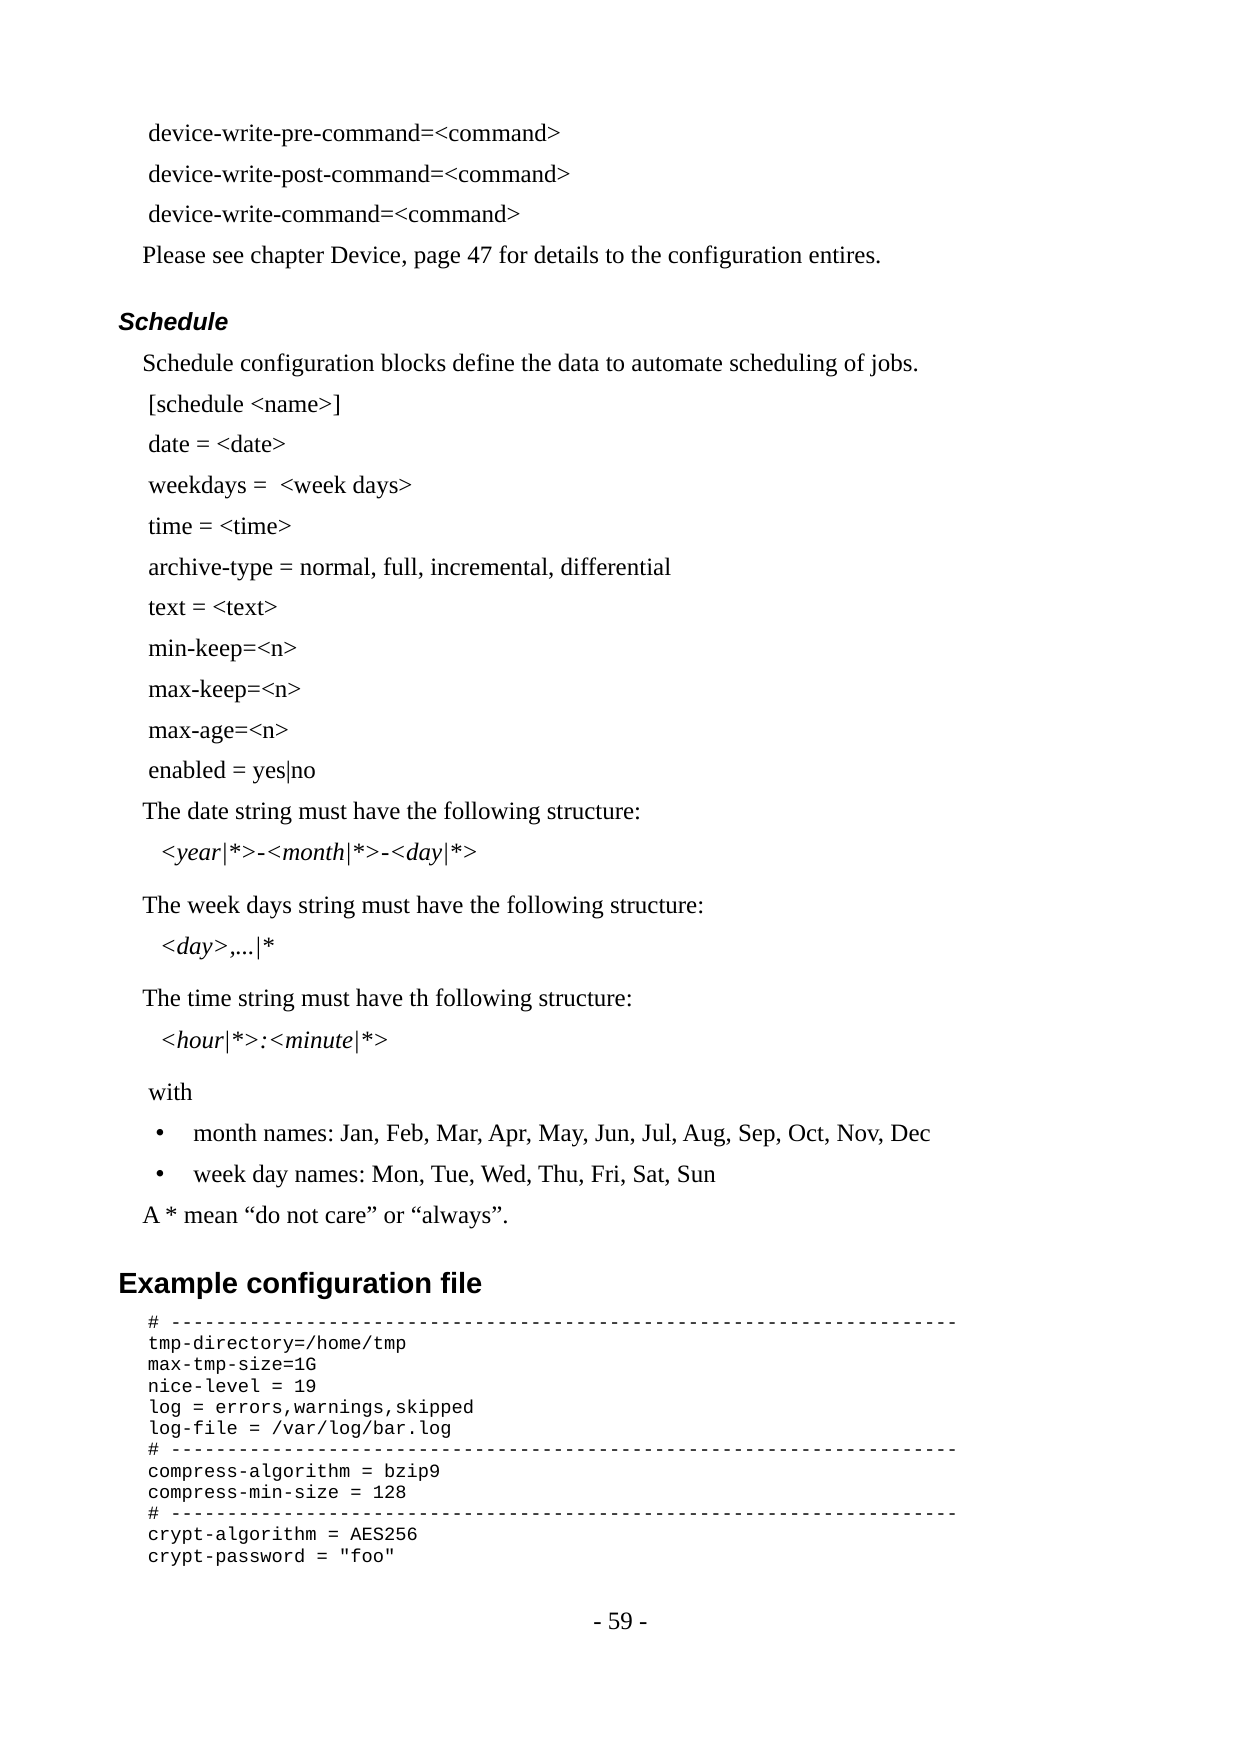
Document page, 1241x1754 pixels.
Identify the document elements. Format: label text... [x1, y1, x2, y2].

text max-keep=<n> [148, 674, 1122, 703]
text date = <date> [148, 429, 1122, 458]
text # ---------------------------------------------------------------------- [148, 1313, 1122, 1334]
text <day>,...|* [159, 931, 1122, 960]
subtitle Schedule [118, 307, 1122, 335]
text nice-level = 19 [148, 1376, 1122, 1398]
text The date string must have the following structure: [118, 796, 1122, 825]
text [schedule <name>] [148, 389, 1122, 418]
text text = <text> [148, 592, 1122, 621]
text time = <time> [148, 511, 1122, 540]
text # ---------------------------------------------------------------------- [148, 1440, 1122, 1461]
text device-write-post-command=<command> [148, 159, 1122, 188]
text archive-type = normal, full, incremental, differential [148, 552, 1122, 581]
text crypt-algorithm = AES256 [148, 1525, 1122, 1546]
text log = errors,warnings,skipped [148, 1398, 1122, 1419]
text max-tmp-size=1G [148, 1355, 1122, 1376]
text The time string must have th following structure: [118, 983, 1122, 1012]
text compress-algorithm = bzip9 [148, 1461, 1122, 1483]
text tmp-directory=/home/tmp [148, 1334, 1122, 1355]
text max-age=<n> [148, 715, 1122, 743]
list month names: Jan, Feb, Mar, Apr, May, Jun, Jul, Aug, Sep, Oct, Nov, Dec [156, 1118, 1122, 1147]
text device-write-command=<command> [148, 199, 1122, 228]
text enabled = yes|no [148, 755, 1122, 784]
text The week days string must have the following structure: [118, 890, 1122, 918]
text log-file = /var/log/bar.log [148, 1419, 1122, 1440]
text <hour|*>:<minute|*> [159, 1025, 1122, 1053]
text <year|*>-<month|*>-<day|*> [159, 837, 1122, 866]
text Please see chapter Device, page 48 for details to the configuration entires. [118, 240, 1122, 269]
text min-keep=<n> [148, 633, 1122, 662]
text # ---------------------------------------------------------------------- [148, 1504, 1122, 1525]
text crypt-password = "foo" [148, 1546, 1122, 1568]
text with [148, 1077, 1122, 1106]
list week day names: Mon, Tue, Wed, Thu, Fri, Sat, Sun [156, 1159, 1122, 1188]
text compress-min-size = 128 [148, 1483, 1122, 1504]
subtitle Example configuration file [118, 1267, 1122, 1300]
text A * mean “do not care” or “always”. [118, 1200, 1122, 1229]
text device-write-pre-command=<command> [148, 118, 1122, 147]
text Schedule configuration blocks define the data to automate scheduling of jobs. [118, 348, 1122, 376]
text weekdays = <week days> [148, 470, 1122, 499]
